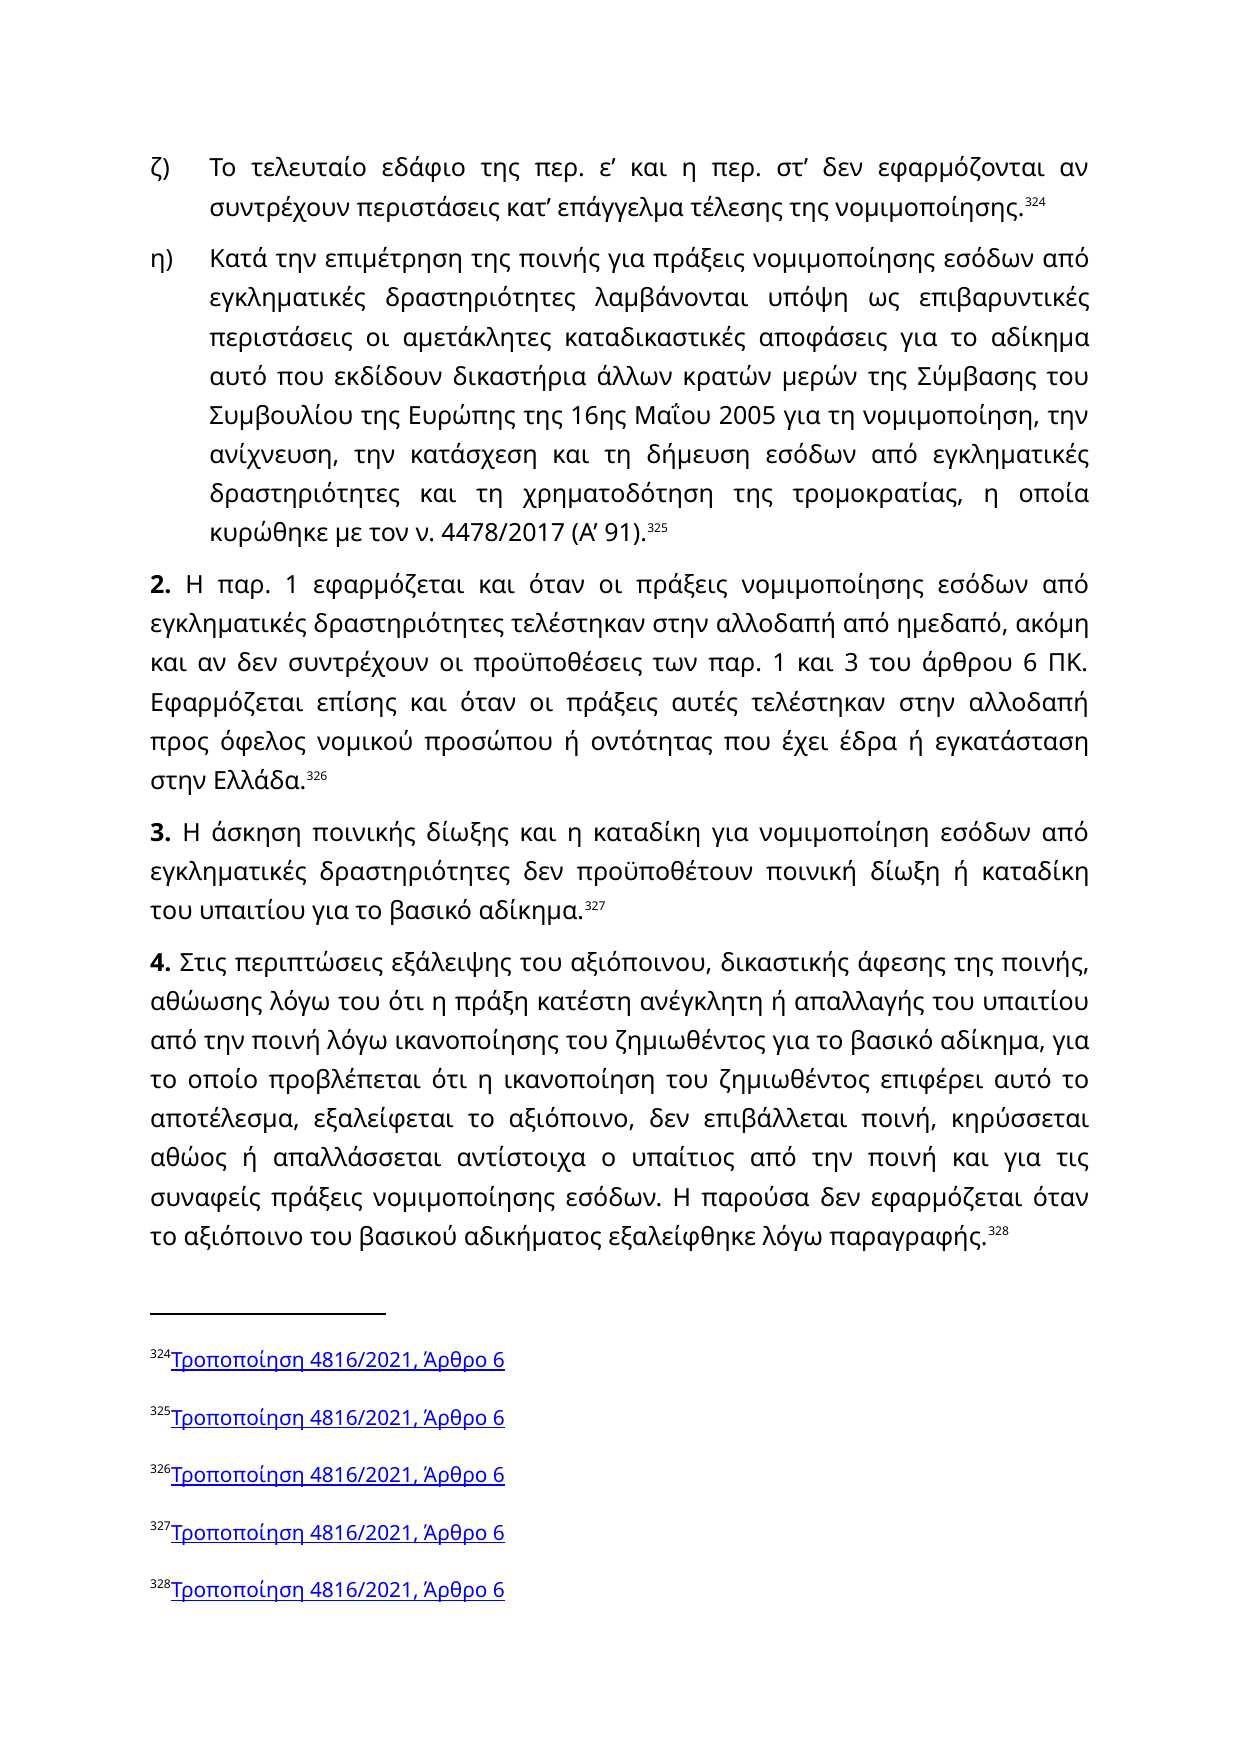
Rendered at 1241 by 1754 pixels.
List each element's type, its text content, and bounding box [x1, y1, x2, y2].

text Τροποποίηση 4816/2021, Άρθρο 6 [150, 1403, 1090, 1431]
text Τροποποίηση 4816/2021, Άρθρο 6 [150, 1518, 1090, 1546]
text Τροποποίηση 4816/2021, Άρθρο 6 [150, 1345, 1090, 1373]
text Τροποποίηση 4816/2021, Άρθρο 6 [150, 1576, 1090, 1604]
text Τροποποίηση 4816/2021, Άρθρο 6 [150, 1460, 1090, 1489]
text 4. Στις περιπτώσεις εξάλειψης του αξιόποινου, δικαστικής άφεσης της ποινής, αθώωσης λόγω του ότι η πράξη κατέστη ανέγκλητη ή απαλλαγής του υπαιτίου από την ποινή λόγω ικανοποίησης του ζημιωθέντος για το βασικό αδίκημα, για το οποίο προβλέπεται ότι η ικανοποίηση του ζημιωθέντος επιφέρει αυτό το αποτέλεσμα, εξαλείφεται το αξιόποινο, δεν επιβάλλεται ποινή, κηρύσσεται αθώος ή απαλλάσσεται αντίστοιχα ο υπαίτιος από την ποινή και για τις συναφείς πράξεις νομιμοποίησης εσόδων. Η παρούσα δεν εφαρμόζεται όταν το αξιόποινο του βασικού αδικήματος εξαλείφθηκε λόγω παραγραφής. [150, 944, 1090, 1252]
text 3. Η άσκηση ποινικής δίωξης και η καταδίκη για νομιμοποίηση εσόδων από εγκληματικές δραστηριότητες δεν προϋποθέτουν ποινική δίωξη ή καταδίκη του υπαιτίου για το βασικό αδίκημα. [150, 814, 1090, 927]
list η) Κατά την επιμέτρηση της ποινής για πράξεις νομιμοποίησης εσόδων από εγκληματικές δραστηριότητες λαμβάνονται υπόψη ως επιβαρυντικές περιστάσεις οι αμετάκλητες καταδικαστικές αποφάσεις για το αδίκημα αυτό που εκδίδουν δικαστήρια άλλων κρατών μερών της Σύμβασης του Συμβουλίου της Ευρώπης της 16ης Μαΐου 2005 για τη νομιμοποίηση, την ανίχνευση, την κατάσχεση και τη δήμευση εσόδων από εγκληματικές δραστηριότητες και τη χρηματοδότηση της τρομοκρατίας, η οποία κυρώθηκε με τον ν. 4478/2017 (Α’ 91). [150, 241, 1090, 549]
list ζ) Το τελευταίο εδάφιο της περ. ε’ και η περ. στ’ δεν εφαρμόζονται αν συντρέχουν περιστάσεις κατ’ επάγγελμα τέλεσης της νομιμοποίησης. [150, 150, 1090, 223]
text 2. Η παρ. 1 εφαρμόζεται και όταν οι πράξεις νομιμοποίησης εσόδων από εγκληματικές δραστηριότητες τελέστηκαν στην αλλοδαπή από ημεδαπό, ακόμη και αν δεν συντρέχουν οι προϋποθέσεις των παρ. 1 και 3 του άρθρου 6 ΠΚ. Εφαρμόζεται επίσης και όταν οι πράξεις αυτές τελέστηκαν στην αλλοδαπή προς όφελος νομικού προσώπου ή οντότητας που έχει έδρα ή εγκατάσταση στην Ελλάδα. [150, 567, 1090, 797]
